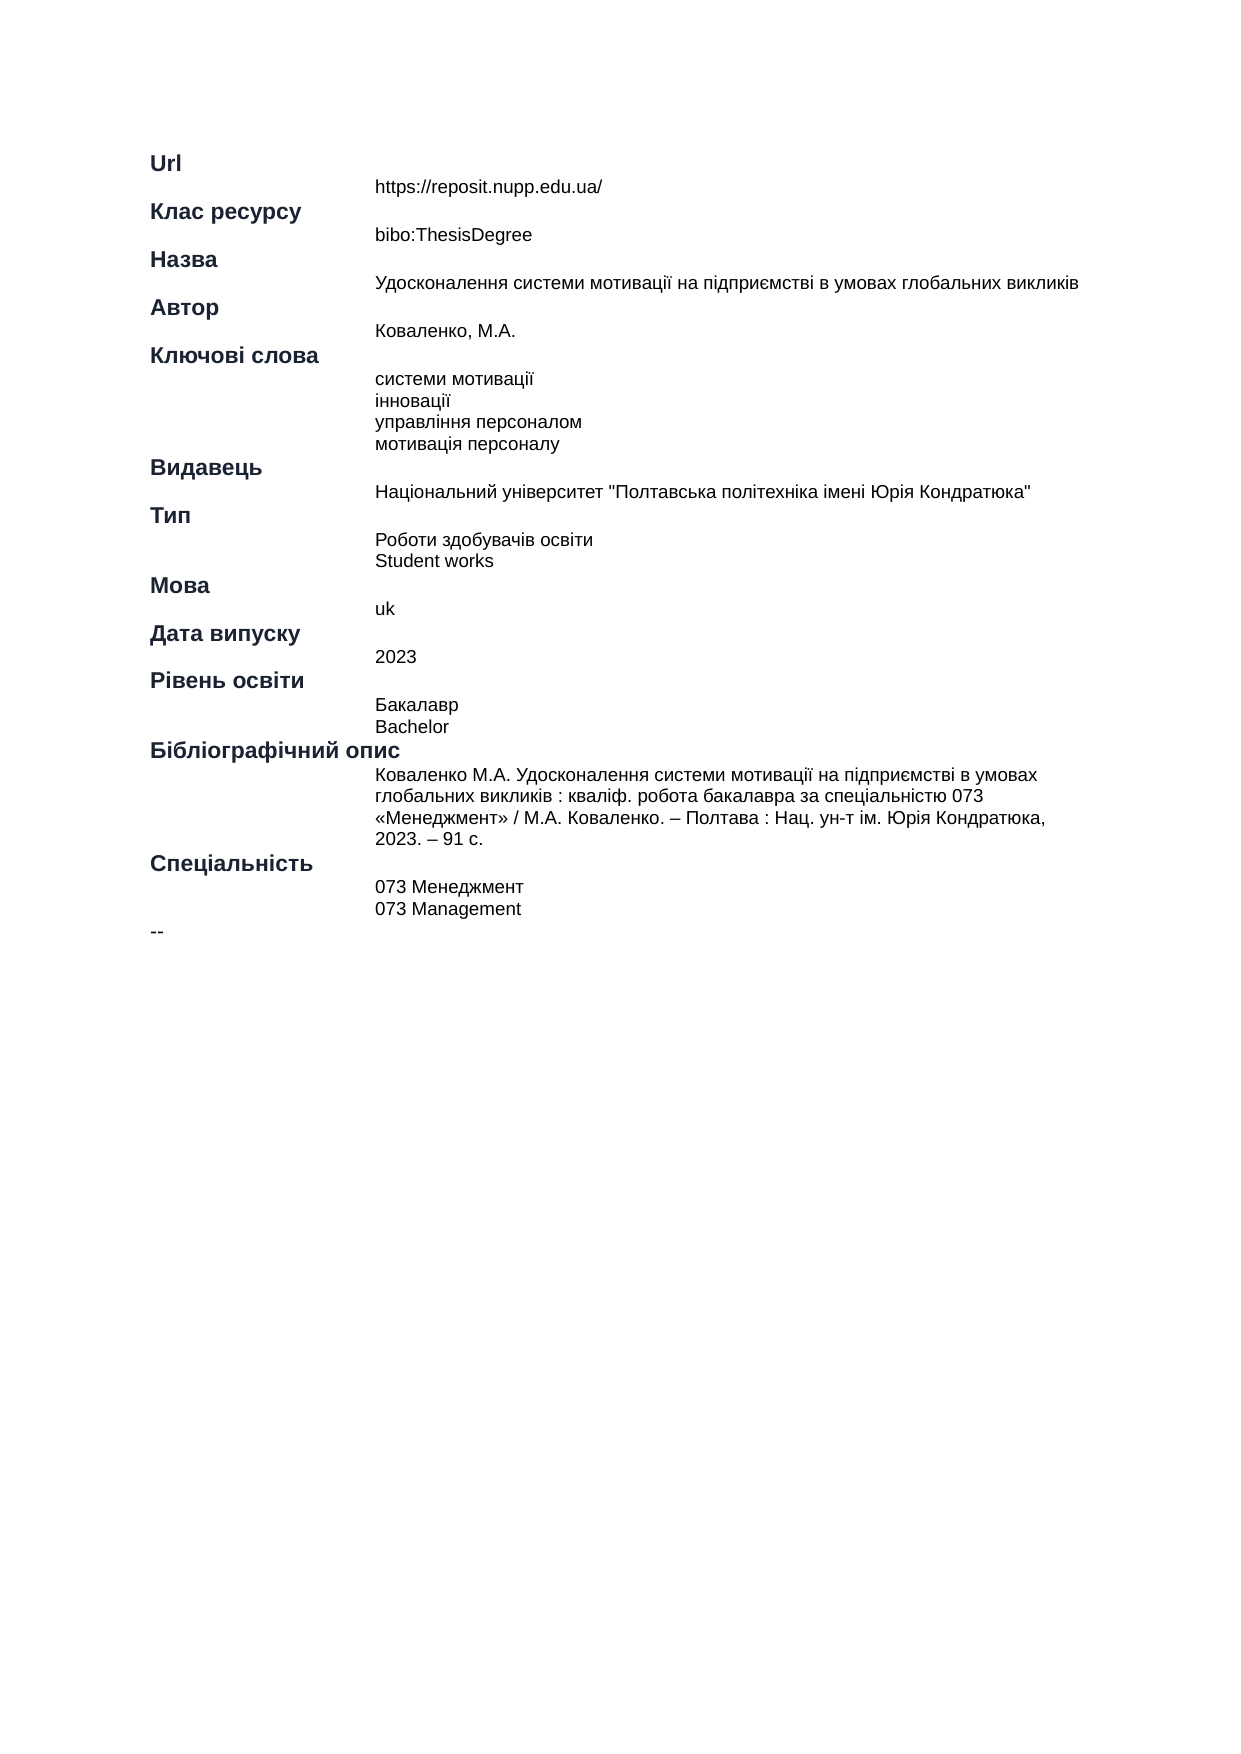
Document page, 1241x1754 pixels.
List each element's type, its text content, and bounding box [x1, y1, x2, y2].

text Роботи здобувачів освіти [375, 528, 1090, 550]
text Спеціальність [150, 849, 1090, 876]
text Удосконалення системи мотивації на підприємстві в умовах глобальних викликів [375, 272, 1090, 294]
text uk [375, 598, 1090, 619]
text 073 Management [375, 897, 1090, 919]
text 073 Менеджмент [375, 876, 1090, 897]
text Student works [375, 550, 1090, 572]
text управління персоналом [375, 411, 1090, 433]
text Коваленко М.А. Удосконалення системи мотивації на підприємстві в умовах глобальних викликів : кваліф. робота бакалавра за спеціальністю 073 «Менеджмент» / М.А. Коваленко. – Полтава : Нац. ун-т ім. Юрія Кондратюка, 2023. – 91 с. [375, 763, 1090, 849]
text Дата випуску [150, 619, 1090, 646]
text -- [150, 919, 1090, 943]
text Національний університет "Полтавська політехніка імені Юрія Кондратюка" [375, 481, 1090, 502]
text Url [150, 150, 1090, 176]
text https://reposit.nupp.edu.ua/ [375, 176, 1090, 198]
text Клас ресурсу [150, 198, 1090, 224]
text Тип [150, 502, 1090, 528]
text Мова [150, 572, 1090, 598]
text Коваленко, М.А. [375, 320, 1090, 342]
text інновації [375, 389, 1090, 411]
text Бібліографічний опис [150, 737, 1090, 763]
text Рівень освіти [150, 667, 1090, 694]
text bibo:ThesisDegree [375, 224, 1090, 246]
text 2023 [375, 646, 1090, 667]
text Автор [150, 294, 1090, 320]
text Bachelor [375, 715, 1090, 737]
text системи мотивації [375, 368, 1090, 389]
text Бакалавр [375, 694, 1090, 715]
text Видавець [150, 454, 1090, 481]
text мотивація персоналу [375, 433, 1090, 454]
text Назва [150, 246, 1090, 272]
text Ключові слова [150, 342, 1090, 368]
